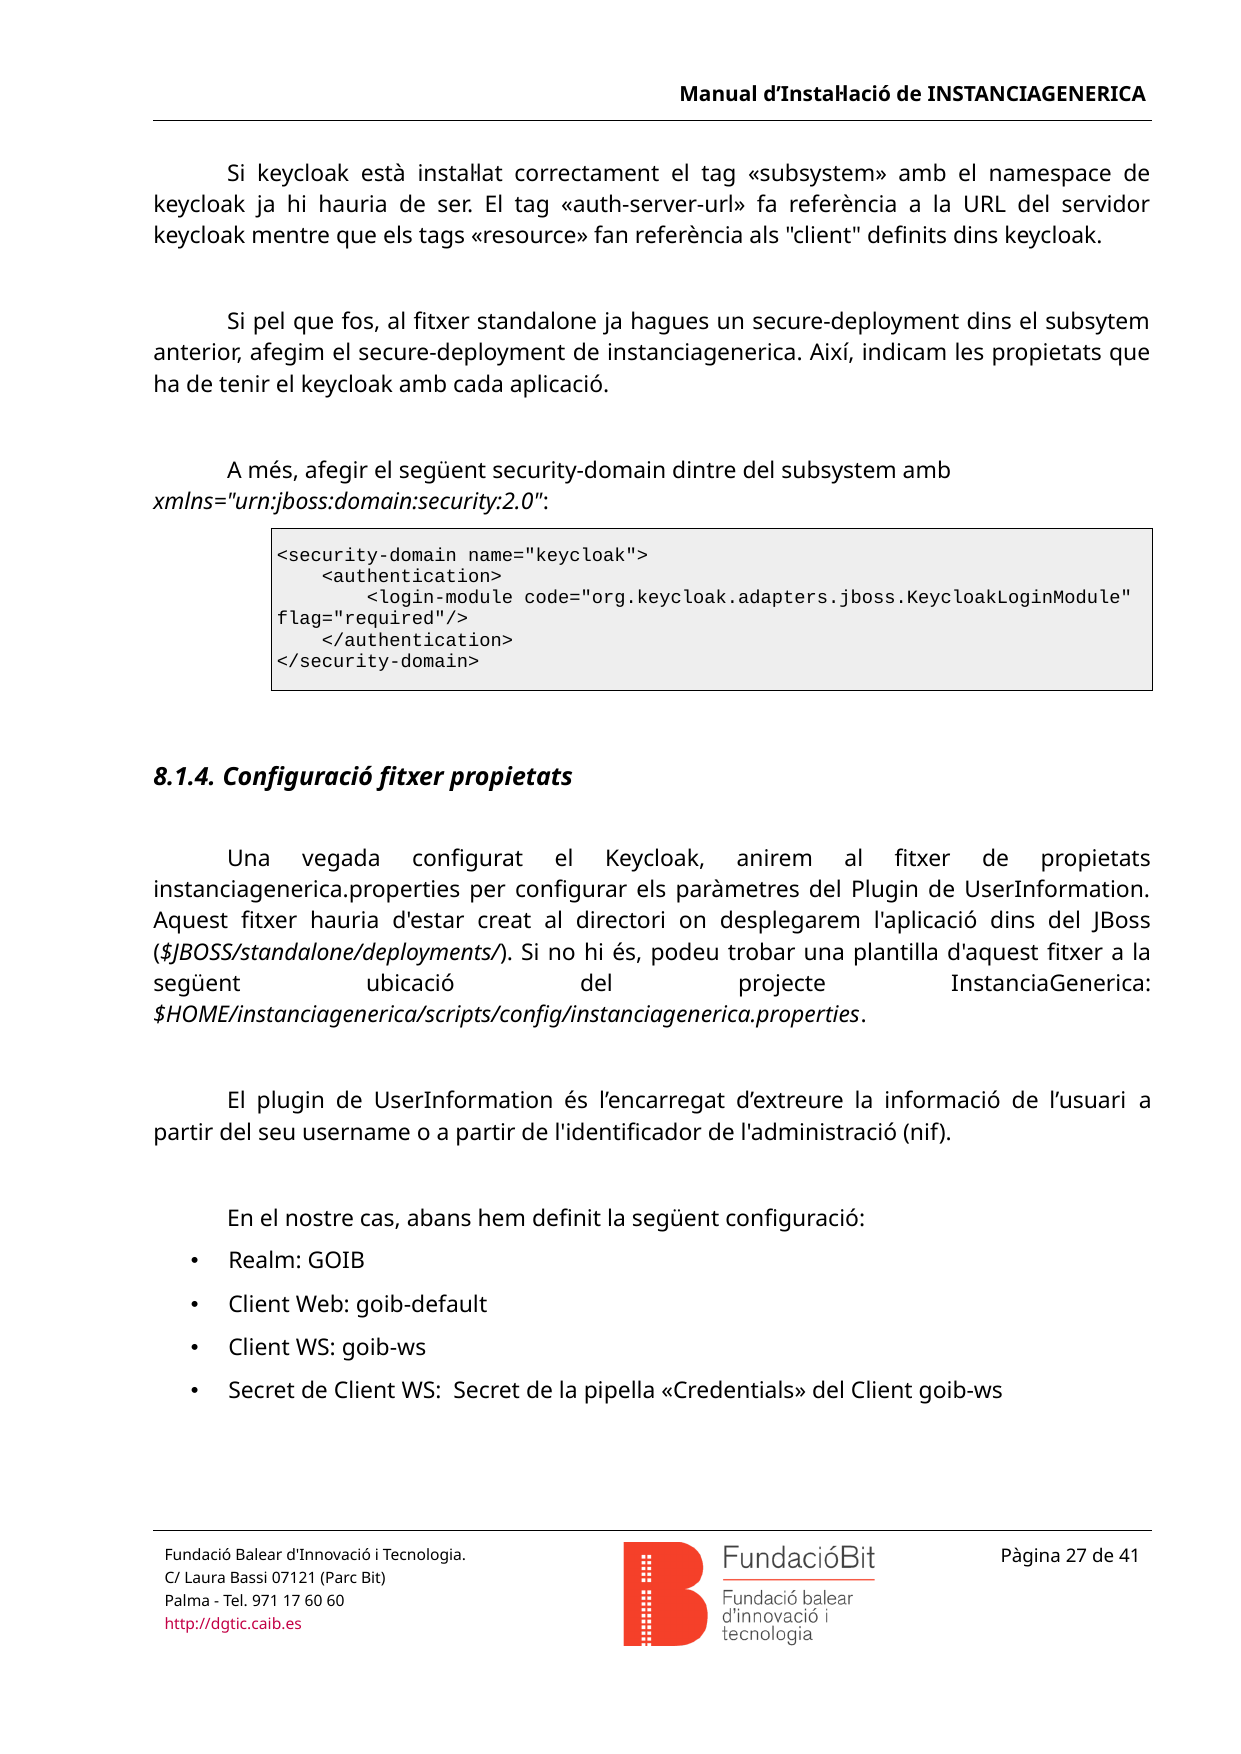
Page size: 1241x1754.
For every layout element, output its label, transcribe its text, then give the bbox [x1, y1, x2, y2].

text Si keycloak està instal·lat correctament el tag «subsystem» amb el namespace de keycloak ja hi hauria de ser. El tag «auth-server-url» fa referència a la URL del servidor keycloak mentre que els tags «resource» fan referència als "client" definits dins keycloak. [153, 156, 1152, 250]
table_header <security-domain name="keycloak"> <authentication> <login-module code="org.keycloak.adapters.jboss.KeycloakLoginModule" flag="required"/> </authentication> </security-domain> [272, 529, 1152, 690]
text En el nostre cas, abans hem definit la següent configuració: [153, 1201, 1152, 1233]
subtitle Configuració fitxer propietats [153, 758, 1152, 793]
list Client Web: goib-default [191, 1287, 1152, 1319]
text Si pel que fos, al fitxer standalone ja hagues un secure-deployment dins el subsytem anterior, afegim el secure-deployment de instanciagenerica. Així, indicam les propietats que ha de tenir el keycloak amb cada aplicació. [153, 305, 1152, 399]
text A més, afegir el següent security-domain dintre del subsystem amb xmlns="urn:jboss:domain:security:2.0": [153, 453, 1152, 516]
list Secret de Client WS: Secret de la pipella «Credentials» del Client goib-ws [191, 1373, 1152, 1405]
list Realm: GOIB [191, 1244, 1152, 1276]
text Una vegada configurat el Keycloak, anirem al fitxer de propietats instanciagenerica.properties per configurar els paràmetres del Plugin de UserInformation. Aquest fitxer hauria d'estar creat al directori on desplegarem l'aplicació dins del JBoss ($JBOSS/standalone/deployments/). Si no hi és, podeu trobar una plantilla d'aquest fitxer a la següent ubicació del projecte InstanciaGenerica: $HOME/instanciagenerica/scripts/config/instanciagenerica.properties. [153, 842, 1152, 1029]
picture [623, 1542, 875, 1646]
list Client WS: goib-ws [191, 1331, 1152, 1362]
text El plugin de UserInformation és l’encarregat d’extreure la informació de l’usuari a partir del seu username o a partir de l'identificador de l'administració (nif). [153, 1084, 1152, 1147]
